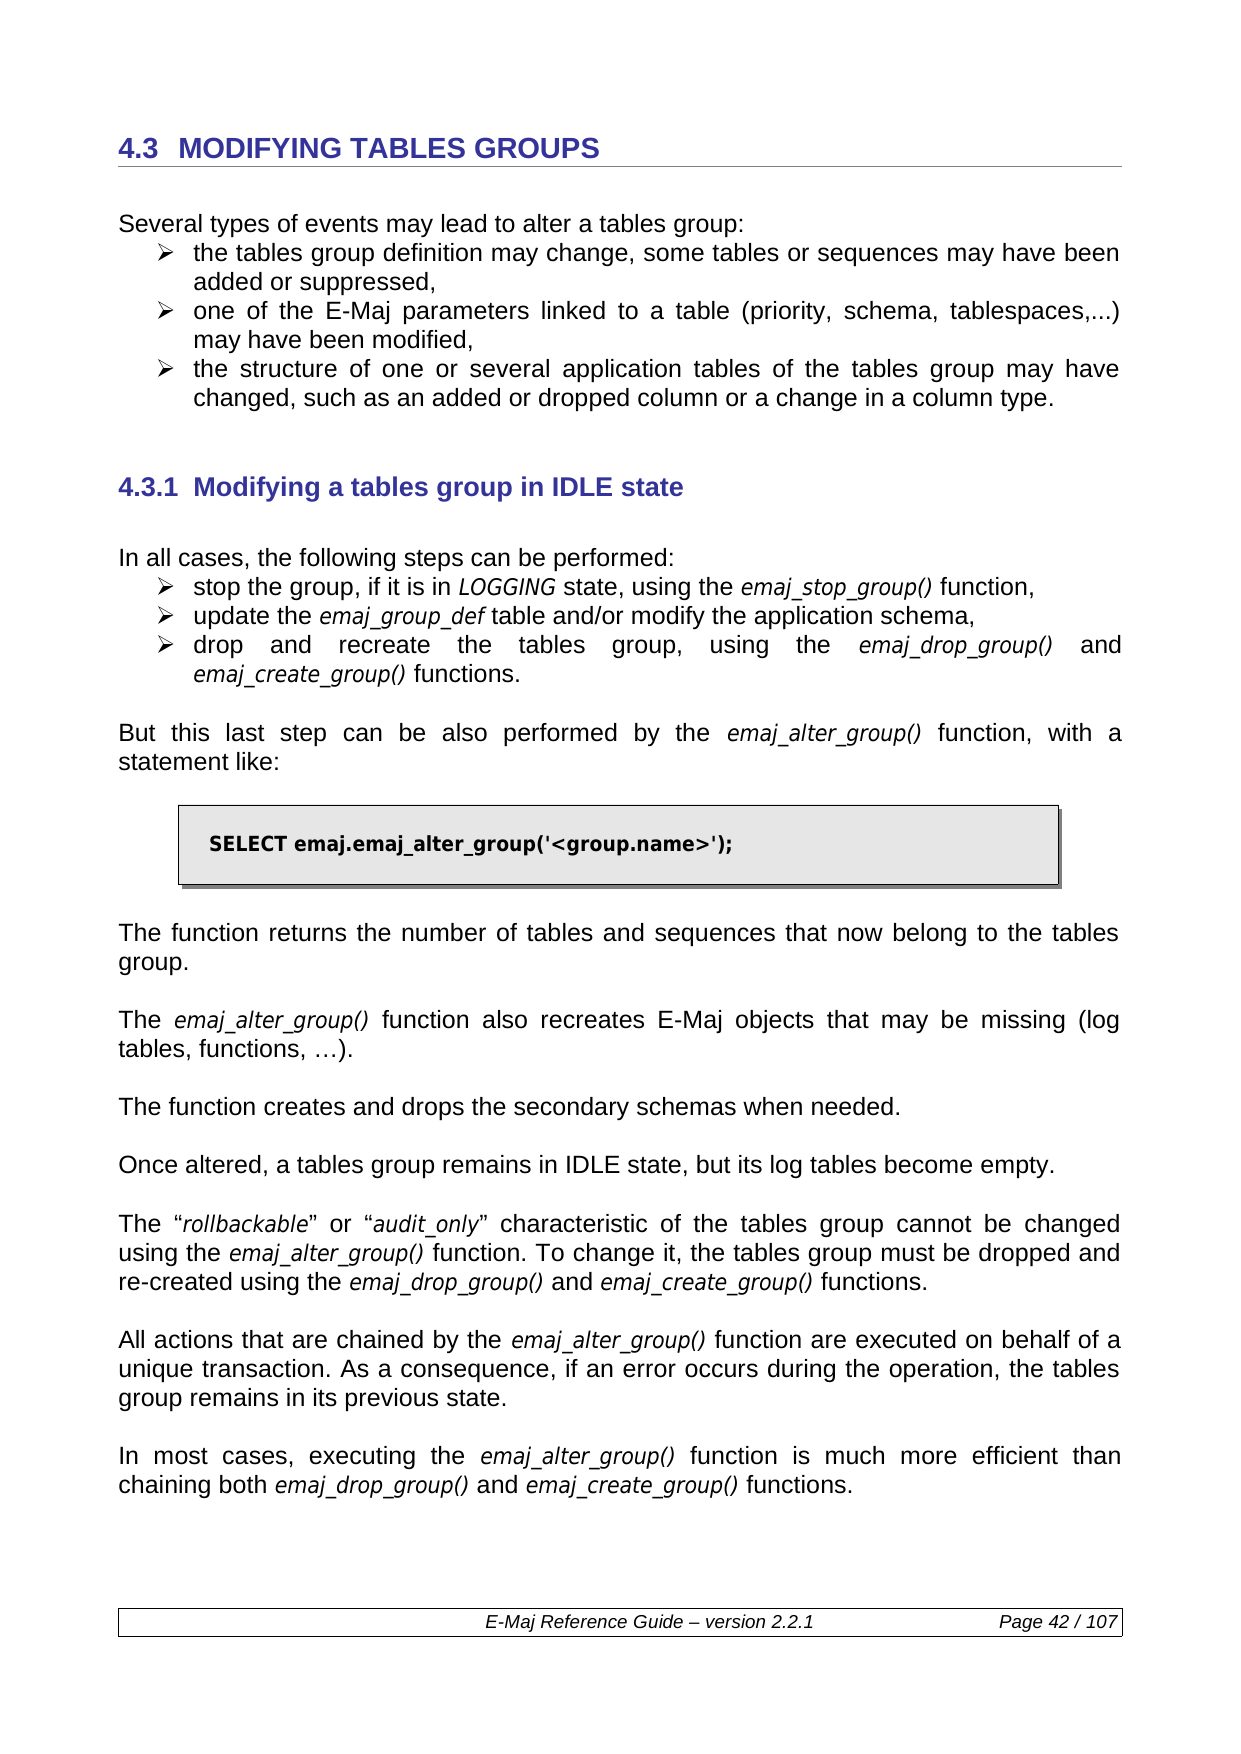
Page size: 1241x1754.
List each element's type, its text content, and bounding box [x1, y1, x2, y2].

list stop the group, if it is in LOGGING state, using the emaj_stop_group() function, [156, 572, 1122, 601]
list one of the E-Maj parameters linked to a table (priority, schema, tablespaces,...) may have been modified, [156, 296, 1122, 354]
subtitle Modifying tables groups [118, 131, 1122, 166]
text The “rollbackable” or “audit_only” characteristic of the tables group cannot be changed using the emaj_alter_group() function. To change it, the tables group must be dropped and re-created using the emaj_drop_group() and emaj_create_group() functions. [118, 1208, 1122, 1296]
list the structure of one or several application tables of the tables group may have changed, such as an added or dropped column or a change in a column type. [156, 354, 1122, 412]
text The function returns the number of tables and sequences that now belong to the tables group. [118, 918, 1122, 976]
list update the emaj_group_def table and/or modify the application schema, [156, 601, 1122, 630]
text SELECT emaj.emaj_alter_group('<group.name>'); [179, 829, 1058, 853]
list drop and recreate the tables group, using the emaj_drop_group() and emaj_create_group() functions. [156, 630, 1122, 688]
text In most cases, executing the emaj_alter_group() function is much more efficient than chaining both emaj_drop_group() and emaj_create_group() functions. [118, 1441, 1122, 1499]
text Several types of events may lead to alter a tables group: [118, 209, 1122, 238]
list the tables group definition may change, some tables or sequences may have been added or suppressed, [156, 238, 1122, 296]
text The emaj_alter_group() function also recreates E-Maj objects that may be missing (log tables, functions, …). [118, 1005, 1122, 1063]
text All actions that are chained by the emaj_alter_group() function are executed on behalf of a unique transaction. As a consequence, if an error occurs during the operation, the tables group remains in its previous state. [118, 1325, 1122, 1412]
subtitle Modifying a tables group in IDLE state [118, 470, 1122, 501]
text But this last step can be also performed by the emaj_alter_group() function, with a statement like: [118, 717, 1122, 776]
text Once altered, a tables group remains in IDLE state, but its log tables become empty. [118, 1150, 1122, 1179]
text The function creates and drops the secondary schemas when needed. [118, 1092, 1122, 1121]
text In all cases, the following steps can be performed: [118, 543, 1122, 572]
